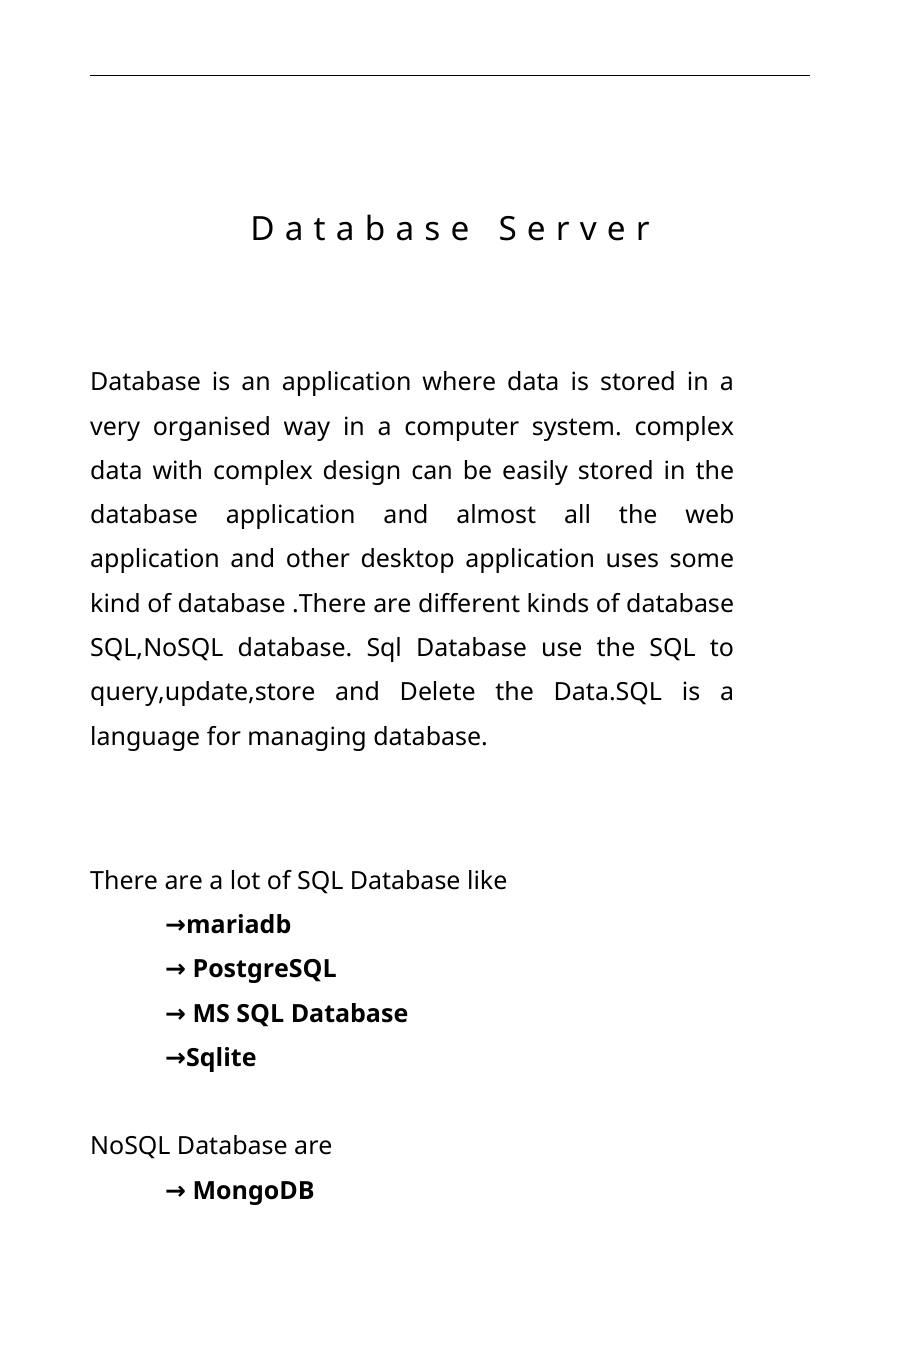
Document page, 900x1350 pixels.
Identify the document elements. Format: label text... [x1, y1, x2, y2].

subtitle Database Server [90, 205, 810, 250]
text → PostgreSQL [90, 951, 810, 985]
text → MongoDB [90, 1172, 810, 1206]
text → MS SQL Database [90, 995, 810, 1029]
text Database is an application where data is stored in a very organised way in a computer system. complex data with complex design can be easily stored in the database application and almost all the web application and other desktop application uses some kind of database .There are different kinds of database SQL,NoSQL database. Sql Database use the SQL to query,update,store and Delete the Data.SQL is a language for managing database. [90, 364, 735, 752]
text NoSQL Database are [90, 1128, 810, 1162]
text There are a lot of SQL Database like [90, 862, 735, 896]
text →Sqlite [90, 1039, 810, 1073]
text →mariadb [90, 907, 810, 941]
